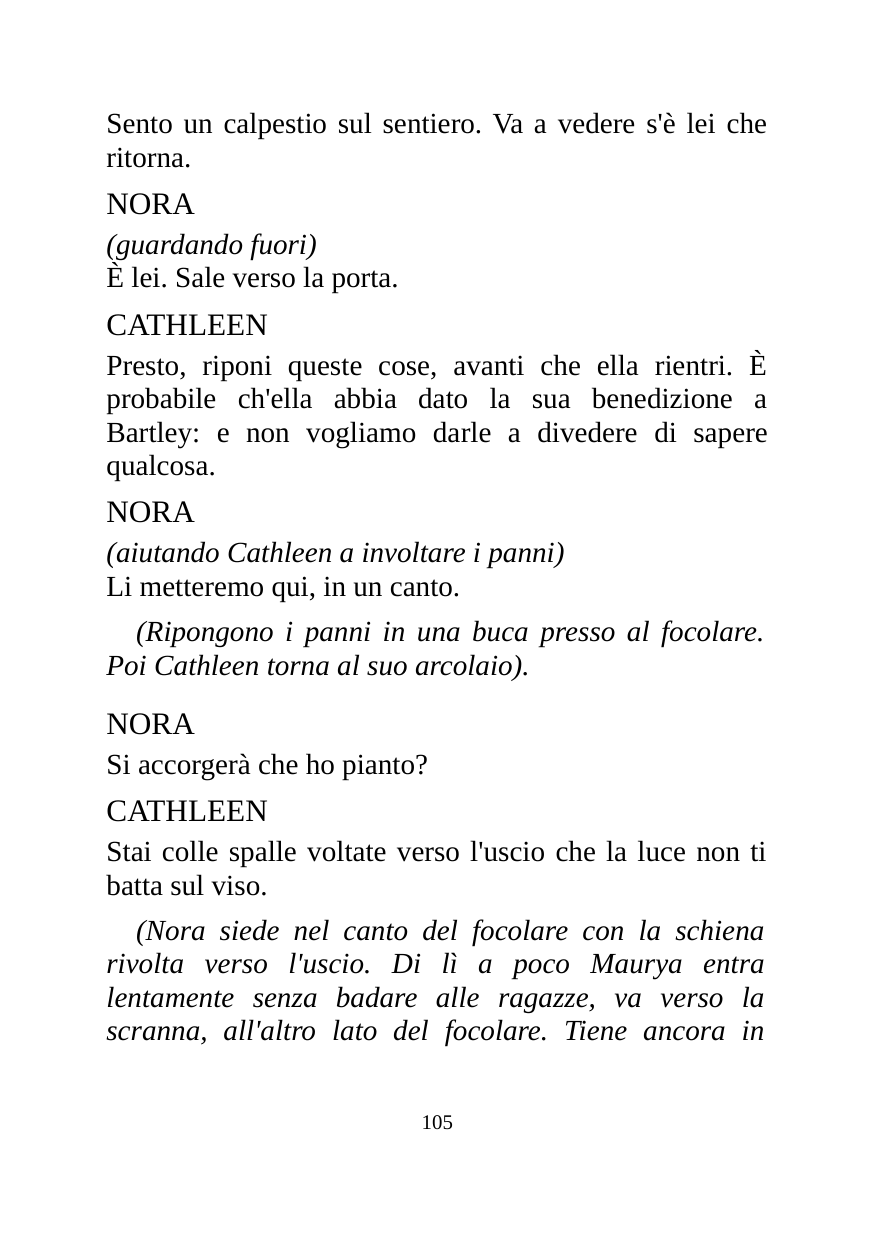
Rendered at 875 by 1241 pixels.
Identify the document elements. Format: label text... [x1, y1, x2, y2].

text (Nora siede nel canto del focolare con la schiena rivolta verso l'uscio. Di lì a poco Maurya entra lentamente senza badare alle ragazze, va verso la scranna, all'altro lato del focolare. Tiene ancora in [106, 913, 768, 1047]
text Si accorgerà che ho pianto? [106, 747, 768, 780]
text NORA [106, 185, 768, 221]
text NORA [106, 494, 768, 529]
text NORA [106, 705, 768, 741]
text Sento un calpestio sul sentiero. Va a vedere s'è lei che ritorna. [106, 106, 768, 173]
text (Ripongono i panni in una buca presso al focolare. Poi Cathleen torna al suo arcolaio). [106, 614, 768, 681]
text (guardando fuori) [106, 227, 768, 261]
text CATHLEEN [106, 792, 768, 828]
text (aiutando Cathleen a involtare i panni) [106, 536, 768, 569]
text È lei. Sale verso la porta. [106, 261, 768, 294]
text Stai colle spalle voltate verso l'uscio che la luce non ti batta sul viso. [106, 834, 768, 901]
text Presto, riponi queste cose, avanti che ella rientri. È probabile ch'ella abbia dato la sua benedizione a Bartley: e non vogliamo darle a divedere di sapere qualcosa. [106, 348, 768, 482]
text Li metteremo qui, in un canto. [106, 569, 768, 603]
text CATHLEEN [106, 306, 768, 342]
